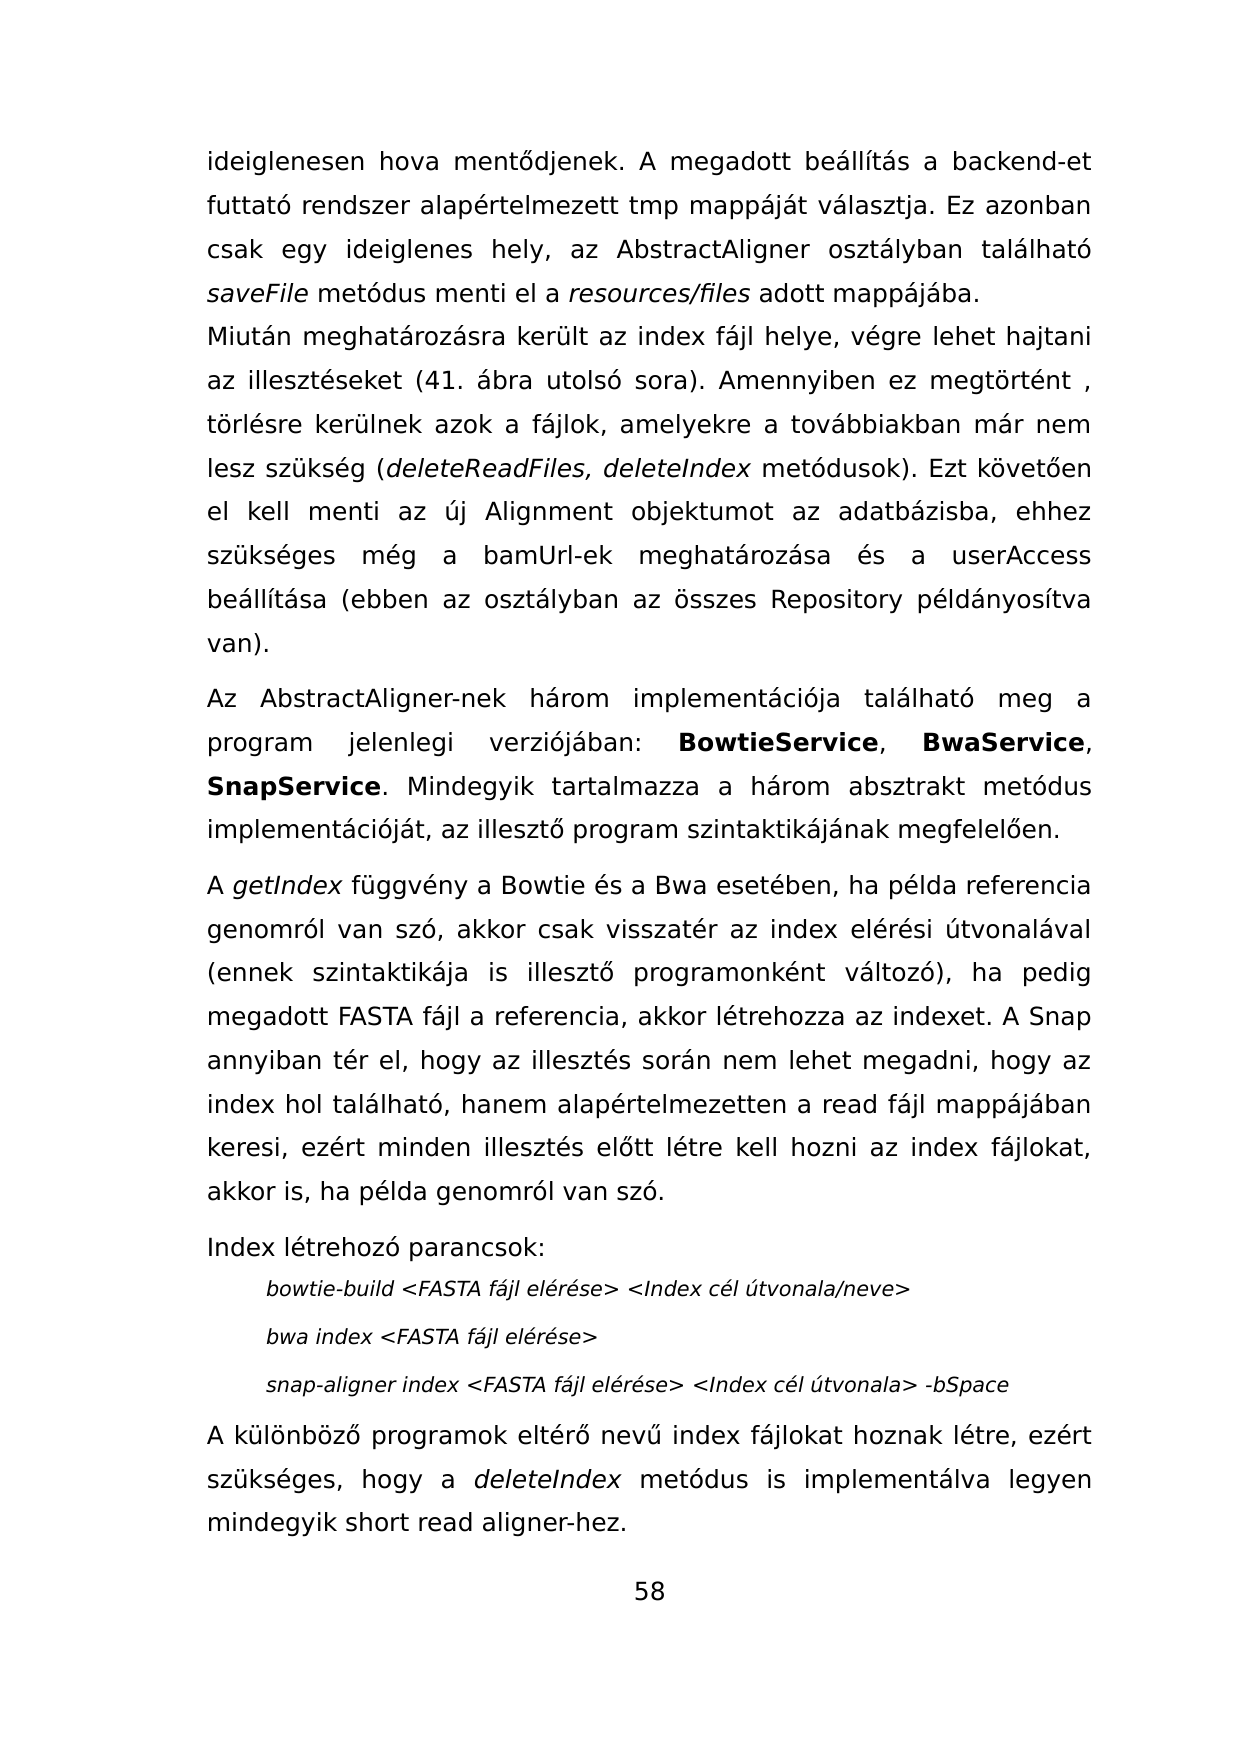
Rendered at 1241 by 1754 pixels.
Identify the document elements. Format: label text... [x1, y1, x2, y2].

text bwa index <FASTA fájl elérése> [266, 1325, 1093, 1349]
text Az AbstractAligner-nek három implementációja található meg a program jelenlegi verziójában: BowtieService, BwaService, SnapService. Mindegyik tartalmazza a három absztrakt metódus implementációját, az illesztő program szintaktikájának megfelelően. [207, 684, 1093, 845]
text A getIndex függvény a Bowtie és a Bwa esetében, ha példa referencia genomról van szó, akkor csak visszatér az index elérési útvonalával (ennek szintaktikája is illesztő programonként változó), ha pedig megadott FASTA fájl a referencia, akkor létrehozza az indexet. A Snap annyiban tér el, hogy az illesztés során nem lehet megadni, hogy az index hol található, hanem alapértelmezetten a read fájl mappájában keresi, ezért minden illesztés előtt létre kell hozni az index fájlokat, akkor is, ha példa genomról van szó. [207, 871, 1093, 1207]
text Index létrehozó parancsok: [207, 1233, 1093, 1262]
text A különböző programok eltérő nevű index fájlokat hoznak létre, ezért szükséges, hogy a deleteIndex metódus is implementálva legyen mindegyik short read aligner-hez. [207, 1421, 1093, 1538]
text Miután meghatározásra került az index fájl helye, végre lehet hajtani az illesztéseket (41. ábra utolsó sora). Amennyiben ez megtörtént , törlésre kerülnek azok a fájlok, amelyekre a továbbiakban már nem lesz szükség (deleteReadFiles, deleteIndex metódusok). Ezt követően el kell menti az új Alignment objektumot az adatbázisba, ehhez szükséges még a bamUrl-ek meghatározása és a userAccess beállítása (ebben az osztályban az összes Repository példányosítva van). [207, 323, 1093, 658]
text ideiglenesen hova mentődjenek. A megadott beállítás a backend-et futtató rendszer alapértelmezett tmp mappáját választja. Ez azonban csak egy ideiglenes hely, az AbstractAligner osztályban található saveFile metódus menti el a resources/files adott mappájába. [207, 148, 1093, 308]
text snap-aligner index <FASTA fájl elérése> <Index cél útvonala> -bSpace [266, 1373, 1093, 1397]
text bowtie-build <FASTA fájl elérése> <Index cél útvonala/neve> [266, 1277, 1093, 1301]
